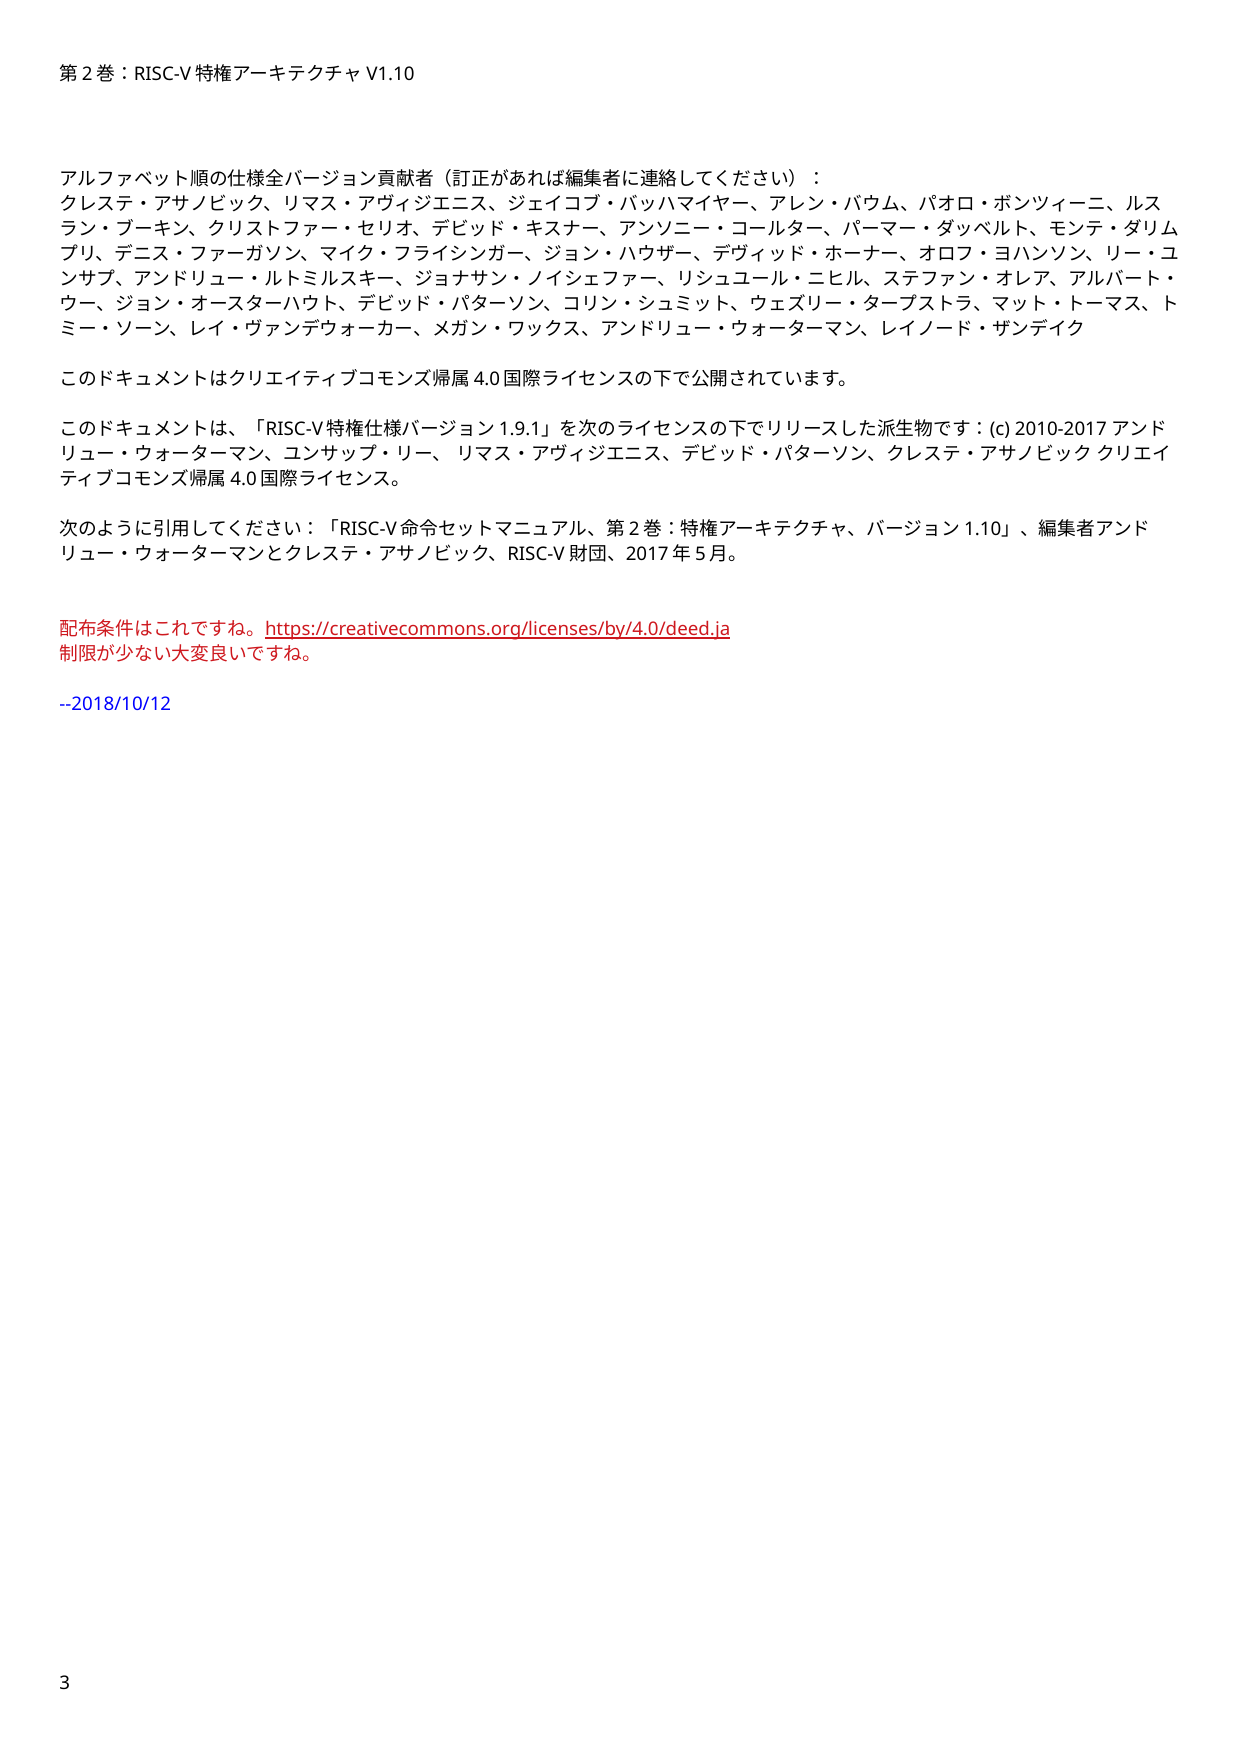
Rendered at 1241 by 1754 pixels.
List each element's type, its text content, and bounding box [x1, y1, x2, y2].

text このドキュメントはクリエイティブコモンズ帰属4.0国際ライセンスの下で公開されています。 [59, 366, 1181, 391]
text 制限が少ない大変良いですね。 [59, 641, 1181, 666]
text クレステ・アサノビック、リマス・アヴィジエニス、ジェイコブ・バッハマイヤー、アレン・バウム、パオロ・ボンツィーニ、ルスラン・ブーキン、クリストファー・セリオ、デビッド・キスナー、アンソニー・コールター、パーマー・ダッベルト、モンテ・ダリムプリ、デニス・ファーガソン、マイク・フライシンガー、ジョン・ハウザー、デヴィッド・ホーナー、オロフ・ヨハンソン、リー・ユンサプ、アンドリュー・ルトミルスキー、ジョナサン・ノイシェファー、リシュユール・ニヒル、ステファン・オレア、アルバート・ウー、ジョン・オースターハウト、デビッド・パターソン、コリン・シュミット、ウェズリー・タープストラ、マット・トーマス、トミー・ソーン、レイ・ヴァンデウォーカー、メガン・ワックス、アンドリュー・ウォーターマン、レイノード・ザンデイク [59, 191, 1181, 341]
text --2018/10/12 [59, 691, 1181, 716]
text このドキュメントは、「RISC-V特権仕様バージョン1.9.1」を次のライセンスの下でリリースした派生物です：(c) 2010-2017 アンドリュー・ウォーターマン、ユンサップ・リー、 リマス・アヴィジエニス、デビッド・パターソン、クレステ・アサノビック クリエイティブコモンズ帰属4.0国際ライセンス。 [59, 416, 1181, 491]
text 次のように引用してください：「RISC-V命令セットマニュアル、第2巻：特権アーキテクチャ、バージョン 1.10」、編集者アンドリュー・ウォーターマンとクレステ・アサノビック、RISC-V 財団、2017年5月。 [59, 516, 1181, 566]
text アルファベット順の仕様全バージョン貢献者（訂正があれば編集者に連絡してください）： [59, 166, 1181, 191]
text 配布条件はこれですね。https://creativecommons.org/licenses/by/4.0/deed.ja [59, 616, 1181, 641]
